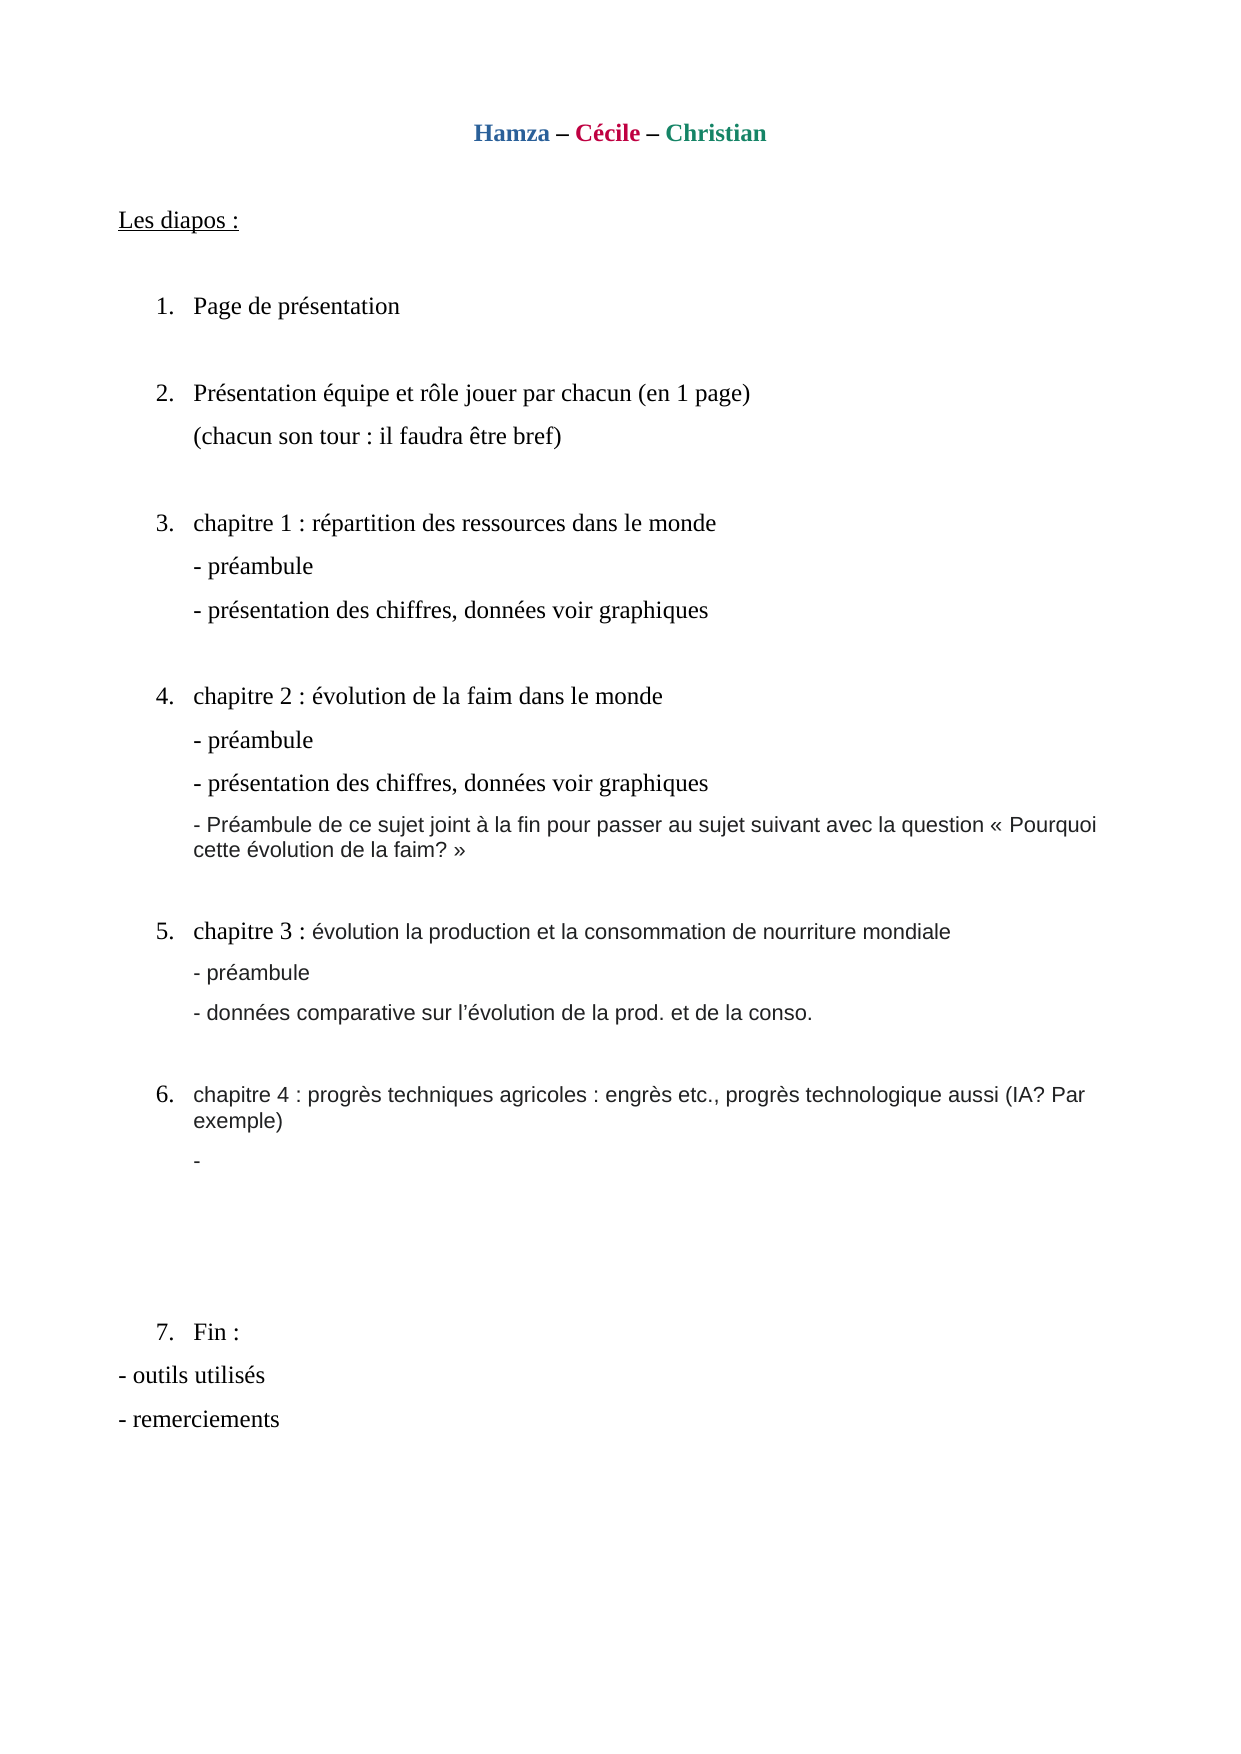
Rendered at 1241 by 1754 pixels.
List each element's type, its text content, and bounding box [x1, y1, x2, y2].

list - présentation des chiffres, données voir graphiques [156, 595, 1122, 623]
text Les diapos : [118, 205, 1122, 233]
list - Préambule de ce sujet joint à la fin pour passer au sujet suivant avec la question « Pourquoi cette évolution de la faim? » [156, 811, 1122, 862]
list - présentation des chiffres, données voir graphiques [156, 768, 1122, 797]
list Présentation équipe et rôle jouer par chacun (en 1 page) [156, 378, 1122, 407]
text - outils utilisés [118, 1361, 1122, 1389]
list chapitre 2 : évolution de la faim dans le monde [156, 681, 1122, 710]
list - préambule [156, 551, 1122, 580]
text Hamza – Cécile – Christian [118, 118, 1122, 147]
list (chacun son tour : il faudra être bref) [156, 421, 1122, 450]
list Fin : [156, 1317, 1122, 1346]
list - préambule [156, 725, 1122, 753]
list Page de présentation [156, 291, 1122, 320]
list chapitre 1 : répartition des ressources dans le monde [156, 508, 1122, 537]
list chapitre 4 : progrès techniques agricoles : engrès etc., progrès technologique aussi (IA? Par exemple) [156, 1079, 1122, 1133]
list chapitre 3 : évolution la production et la consommation de nourriture mondiale [156, 916, 1122, 945]
text - remerciements [118, 1404, 1122, 1433]
list - données comparative sur l’évolution de la prod. et de la conso. [156, 999, 1122, 1024]
list - [156, 1147, 1122, 1173]
list - préambule [156, 959, 1122, 985]
